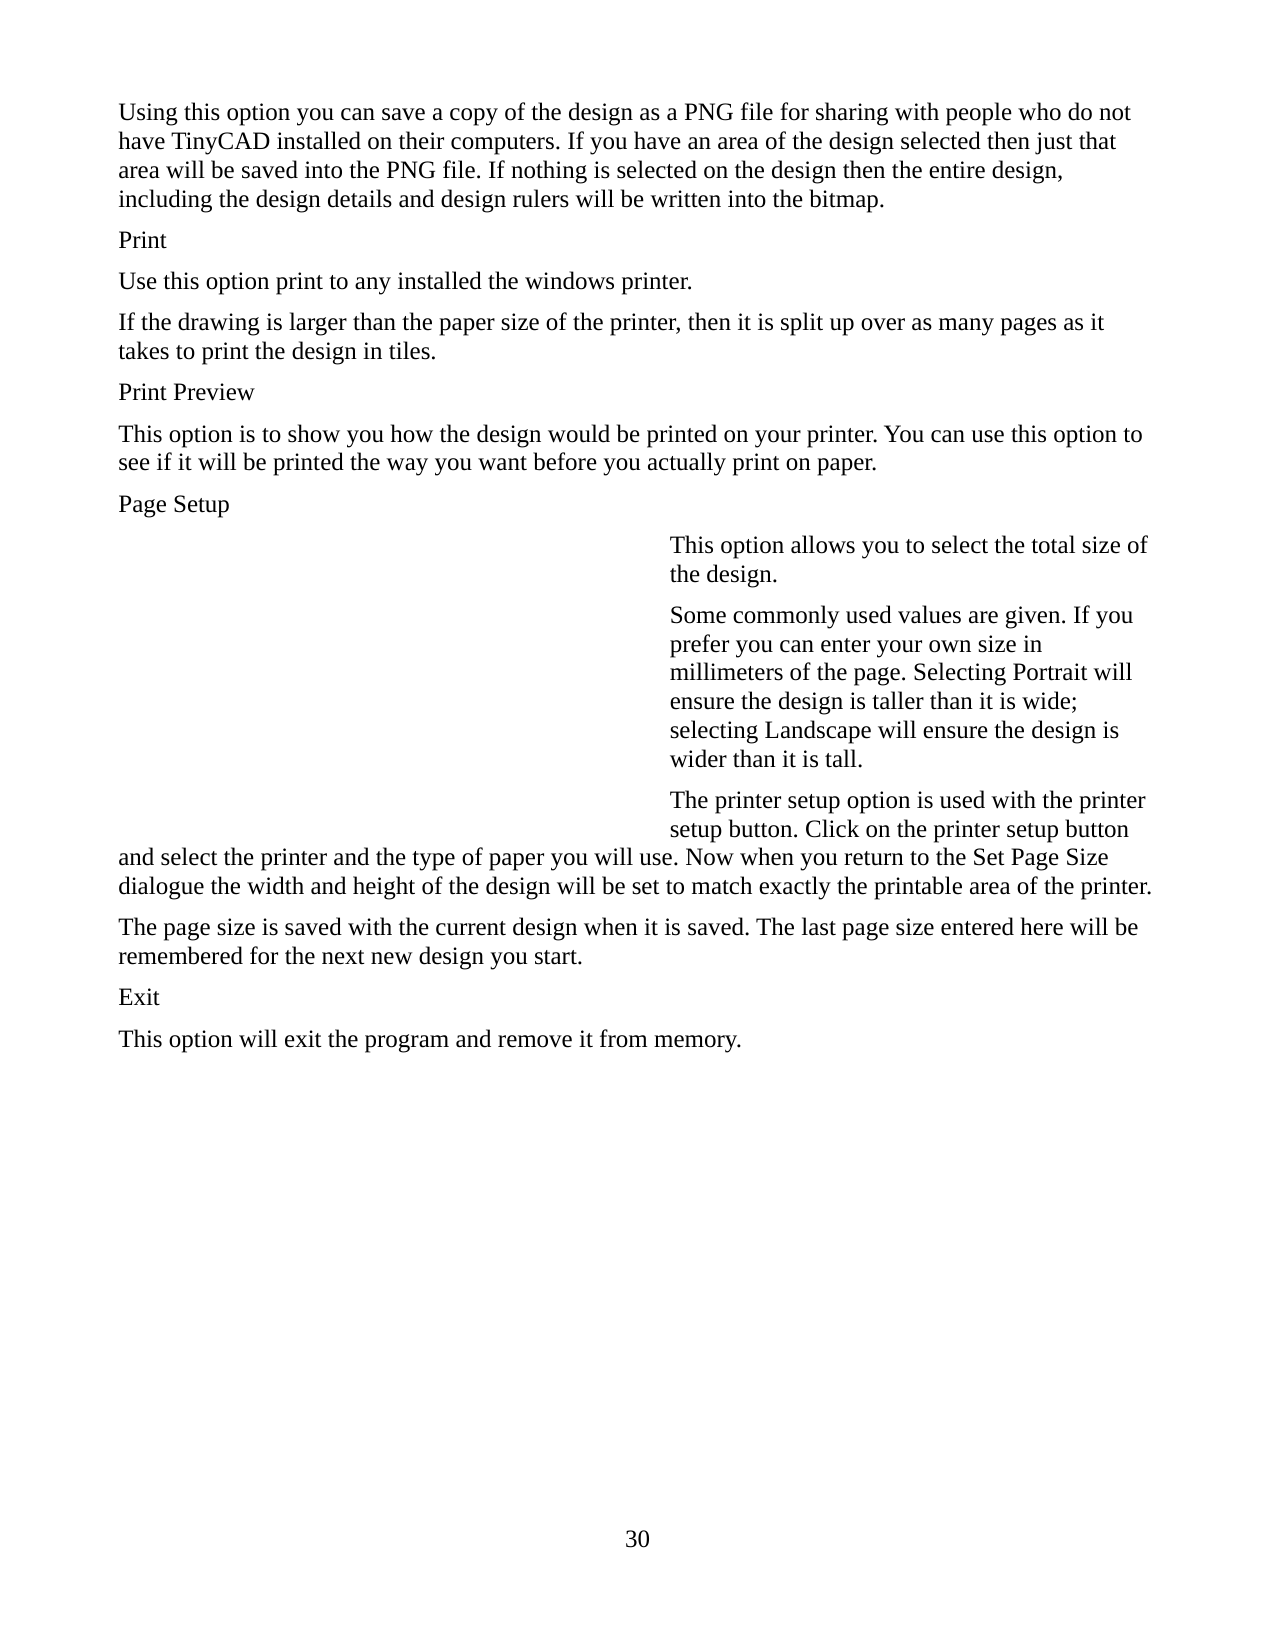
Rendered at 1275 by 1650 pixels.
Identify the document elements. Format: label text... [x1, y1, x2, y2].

text This option allows you to select the total size of the design. [118, 530, 1157, 587]
text Print Preview [118, 377, 1157, 406]
text Exit [118, 982, 1157, 1011]
text Use this option print to any installed the windows printer. [118, 266, 1157, 295]
text Using this option you can save a copy of the design as a PNG file for sharing with people who do not have TinyCAD installed on their computers. If you have an area of the design selected then just that area will be saved into the PNG file. If nothing is selected on the design then the entire design, including the design details and design rulers will be written into the bitmap. [118, 97, 1157, 212]
text Page Setup [118, 489, 1157, 517]
text The page size is saved with the current design when it is saved. The last page size entered here will be remembered for the next new design you start. [118, 912, 1157, 970]
text Some commonly used values are given. If you prefer you can enter your own size in millimeters of the page. Selecting Portrait will ensure the design is taller than it is wide; selecting Landscape will ensure the design is wider than it is tall. [118, 600, 1157, 772]
text The printer setup option is used with the printer setup button. Click on the printer setup button and select the printer and the type of paper you will use. Now when you return to the Set Page Size dialogue the width and height of the design will be set to match exactly the printable area of the printer. [118, 785, 1157, 900]
text This option will exit the program and remove it from memory. [118, 1024, 1157, 1052]
text Print [118, 225, 1157, 254]
text If the drawing is larger than the paper size of the printer, then it is split up over as many pages as it takes to print the design in tiles. [118, 307, 1157, 365]
text This option is to show you how the design would be printed on your printer. You can use this option to see if it will be printed the way you want before you actually print on paper. [118, 419, 1157, 476]
